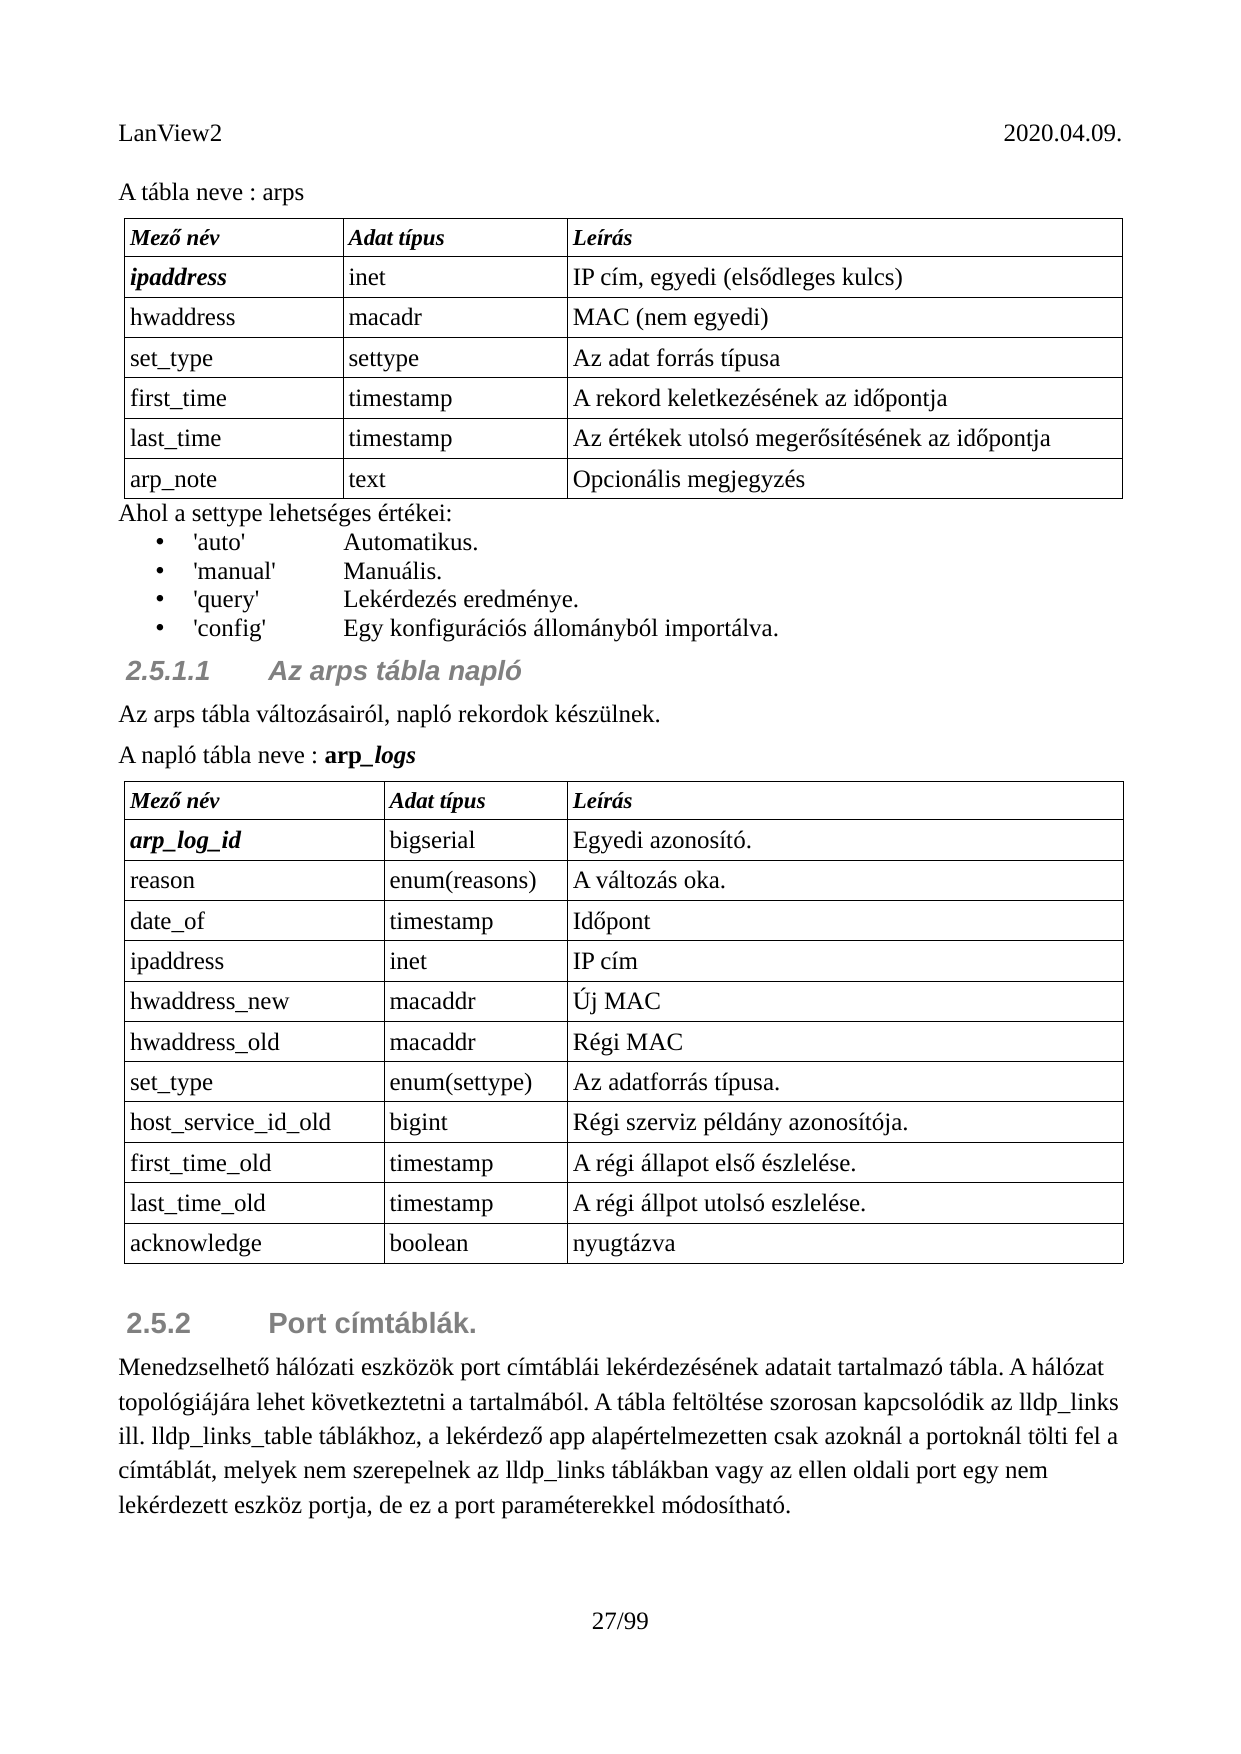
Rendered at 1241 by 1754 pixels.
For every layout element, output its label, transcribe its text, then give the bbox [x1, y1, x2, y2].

text Ahol a settype lehetséges értékei: [118, 498, 1122, 527]
subtitle Az arps tábla napló [118, 654, 1122, 686]
text Menedzselhető hálózati eszközök port címtáblái lekérdezésének adatait tartalmazó tábla. A hálózat topológiájára lehet következtetni a tartalmából. A tábla feltöltése szorosan kapcsolódik az lldp_links ill. lldp_links_table táblákhoz, a lekérdező app alapértelmezetten csak azoknál a portoknál tölti fel a címtáblát, melyek nem szerepelnek az lldp_links táblákban vagy az ellen oldali port egy nem lekérdezett eszköz portja, de ez a port paraméterekkel módosítható. [118, 1352, 1122, 1519]
table_cell timestamp [385, 1183, 567, 1222]
table_cell macaddr [385, 982, 567, 1021]
table_cell bigint [385, 1102, 567, 1142]
subtitle Port címtáblák. [118, 1306, 1122, 1340]
table_cell enum(reasons) [385, 861, 567, 900]
table_cell reason [125, 861, 384, 900]
text A napló tábla neve : arp_logs [118, 740, 1122, 769]
table_cell Egyedi azonosító. [568, 820, 1123, 859]
table_cell hwaddress [125, 298, 343, 337]
table_cell text [344, 459, 567, 498]
table_cell Régi szerviz példány azonosítója. [568, 1102, 1123, 1142]
table_cell Régi MAC [568, 1022, 1123, 1061]
table_cell ipaddress [125, 941, 384, 981]
table_cell nyugtázva [568, 1224, 1123, 1263]
table_cell macadr [344, 298, 567, 337]
table_cell A rekord keletkezésének az időpontja [568, 378, 1122, 417]
table_cell set_type [125, 1062, 384, 1101]
table_cell MAC (nem egyedi) [568, 298, 1122, 337]
table_cell A régi állpot utolsó eszlelése. [568, 1183, 1123, 1222]
table_header Leírás [568, 782, 1123, 819]
table_cell boolean [385, 1224, 567, 1263]
text A tábla neve : arps [118, 177, 1122, 206]
table_cell hwaddress_old [125, 1022, 384, 1061]
table_cell timestamp [344, 419, 567, 458]
table_cell timestamp [385, 901, 567, 940]
table_cell Az adatforrás típusa. [568, 1062, 1123, 1101]
table_cell Az értékek utolsó megerősítésének az időpontja [568, 419, 1122, 458]
table_header Adat típus [344, 219, 567, 256]
table_cell arp_note [125, 459, 343, 498]
table_cell A régi állapot első észlelése. [568, 1143, 1123, 1182]
table_cell bigserial [385, 820, 567, 859]
table_cell Új MAC [568, 982, 1123, 1021]
table_cell Időpont [568, 901, 1123, 940]
table_header Leírás [568, 219, 1122, 256]
table_cell acknowledge [125, 1224, 384, 1263]
table_cell set_type [125, 338, 343, 377]
table_cell Az adat forrás típusa [568, 338, 1122, 377]
table_cell macaddr [385, 1022, 567, 1061]
table_cell Opcionális megjegyzés [568, 459, 1122, 498]
list 'query' Lekérdezés eredménye. [156, 584, 1122, 613]
table_cell last_time [125, 419, 343, 458]
list 'config' Egy konfigurációs állományból importálva. [156, 613, 1122, 642]
table_cell inet [385, 941, 567, 981]
table_cell IP cím, egyedi (elsődleges kulcs) [568, 257, 1122, 297]
list 'auto' Automatikus. [156, 527, 1122, 556]
table_cell date_of [125, 901, 384, 940]
text Az arps tábla változásairól, napló rekordok készülnek. [118, 699, 1122, 728]
list 'manual' Manuális. [156, 556, 1122, 584]
table_cell timestamp [385, 1143, 567, 1182]
table_cell arp_log_id [125, 820, 384, 859]
table_header Mező név [125, 219, 343, 256]
table_cell IP cím [568, 941, 1123, 981]
table_cell inet [344, 257, 567, 297]
table_cell first_time [125, 378, 343, 417]
table_header Mező név [125, 782, 384, 819]
table_cell A változás oka. [568, 861, 1123, 900]
table_cell settype [344, 338, 567, 377]
table_cell ipaddress [125, 257, 343, 297]
table_cell first_time_old [125, 1143, 384, 1182]
table_cell host_service_id_old [125, 1102, 384, 1142]
table_cell hwaddress_new [125, 982, 384, 1021]
table_cell last_time_old [125, 1183, 384, 1222]
table_cell enum(settype) [385, 1062, 567, 1101]
table_header Adat típus [385, 782, 567, 819]
table_cell timestamp [344, 378, 567, 417]
